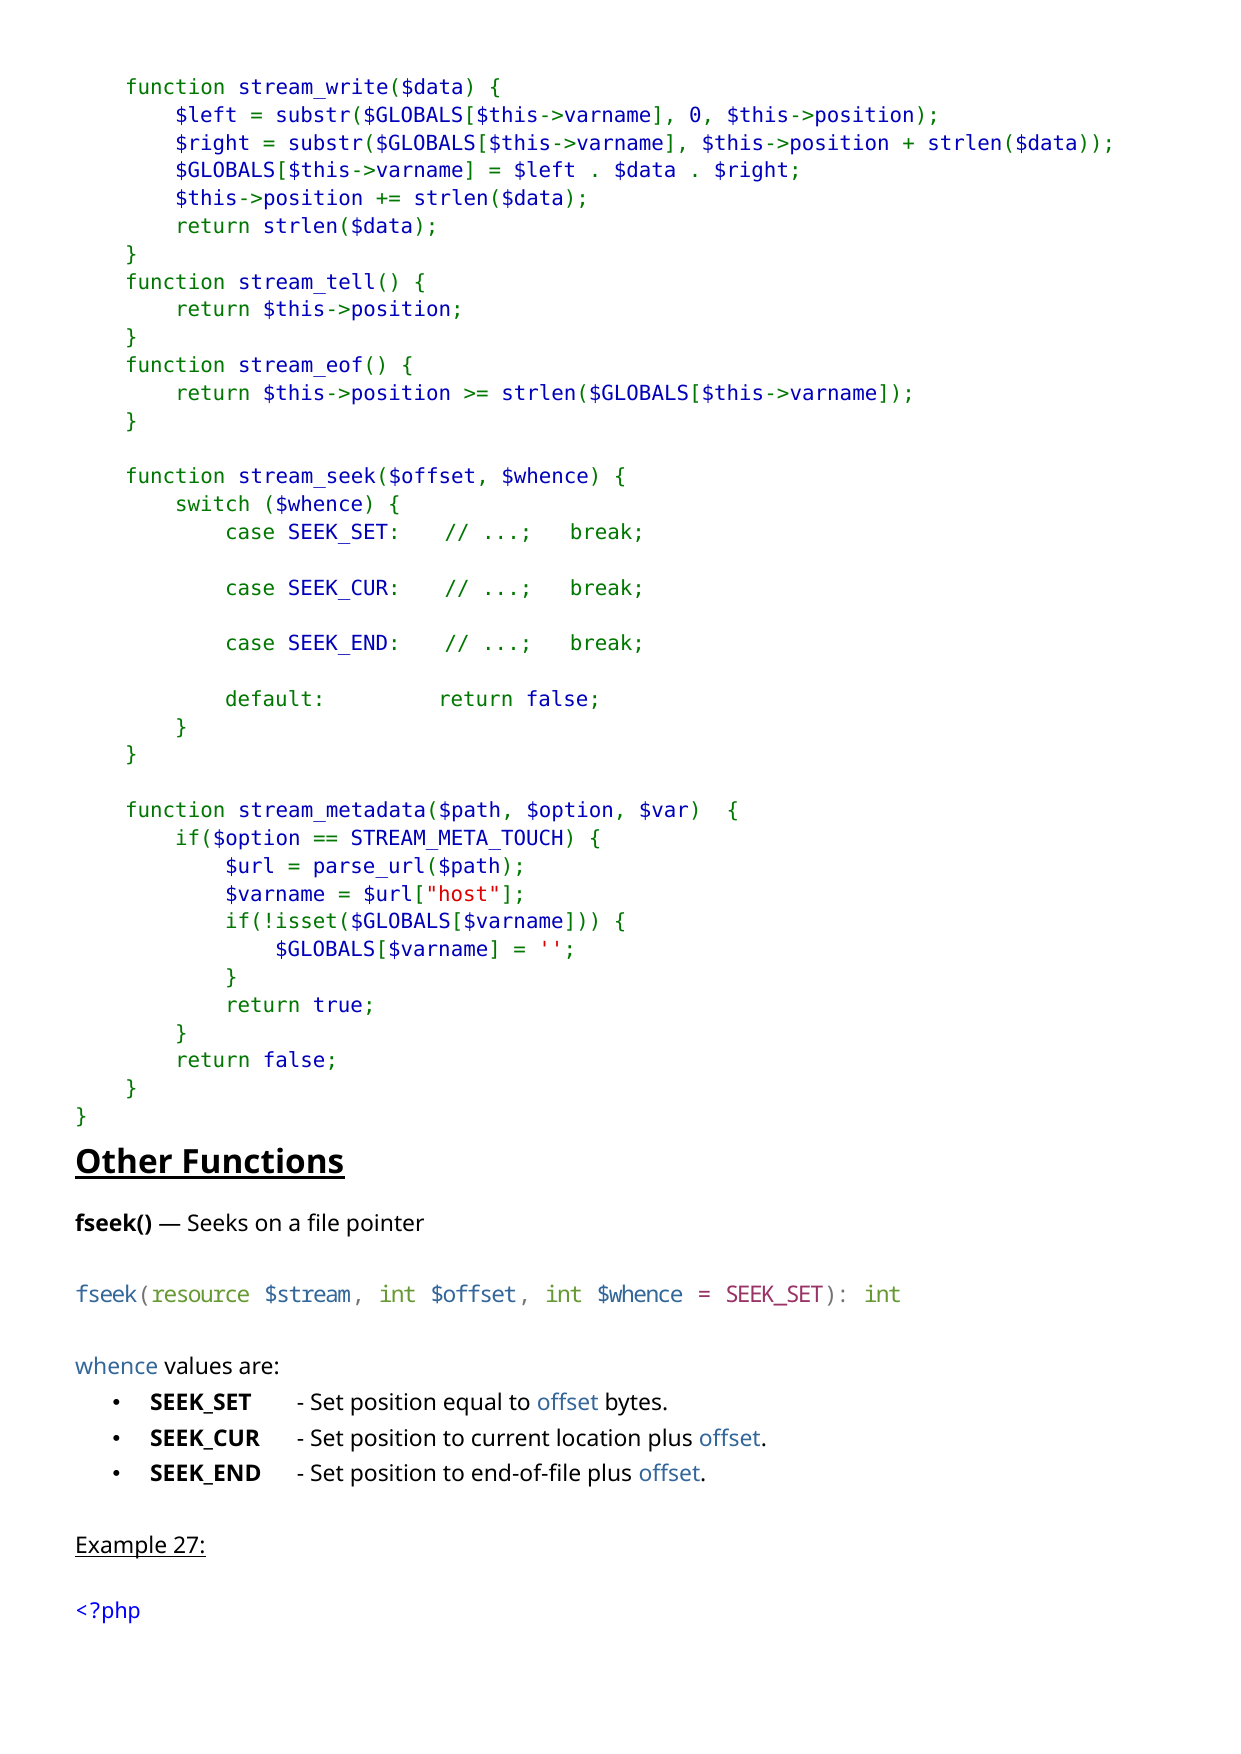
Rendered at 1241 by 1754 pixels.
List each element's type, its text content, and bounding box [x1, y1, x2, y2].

text <?php [75, 1595, 1166, 1659]
list SEEK_CUR - Set position to current location plus offset. [112, 1421, 1166, 1453]
text fseek() — Seeks on a file pointer [75, 1207, 1166, 1238]
subtitle Other Functions [75, 1138, 1166, 1183]
text whence values are: [75, 1349, 1166, 1381]
subtitle Example 27: [75, 1529, 1166, 1561]
text fseek(resource $stream, int $offset, int $whence = SEEK_SET): int [75, 1278, 1166, 1309]
list SEEK_END - Set position to end-of-file plus offset. [112, 1457, 1166, 1489]
text function stream_write($data) { $left = substr($GLOBALS[$this->varname], 0, $this->position); $right = substr($GLOBALS[$this->varname], $this->position + strlen($data)); $GLOBALS[$this->varname] = $left . $data . $right; $this->position += strlen($data); return strlen($data); } function stream_tell() { return $this->position; } function stream_eof() { return $this->position >= strlen($GLOBALS[$this->varname]); } function stream_seek($offset, $whence) { switch ($whence) { case SEEK_SET: // ...; break; case SEEK_CUR: // ...; break; case SEEK_END: // ...; break; default: return false; } } function stream_metadata($path, $option, $var) { if($option == STREAM_META_TOUCH) { $url = parse_url($path); $varname = $url["host"]; if(!isset($GLOBALS[$varname])) { $GLOBALS[$varname] = ''; } return true; } return false; } } [75, 75, 1166, 1128]
list SEEK_SET - Set position equal to offset bytes. [112, 1386, 1166, 1417]
